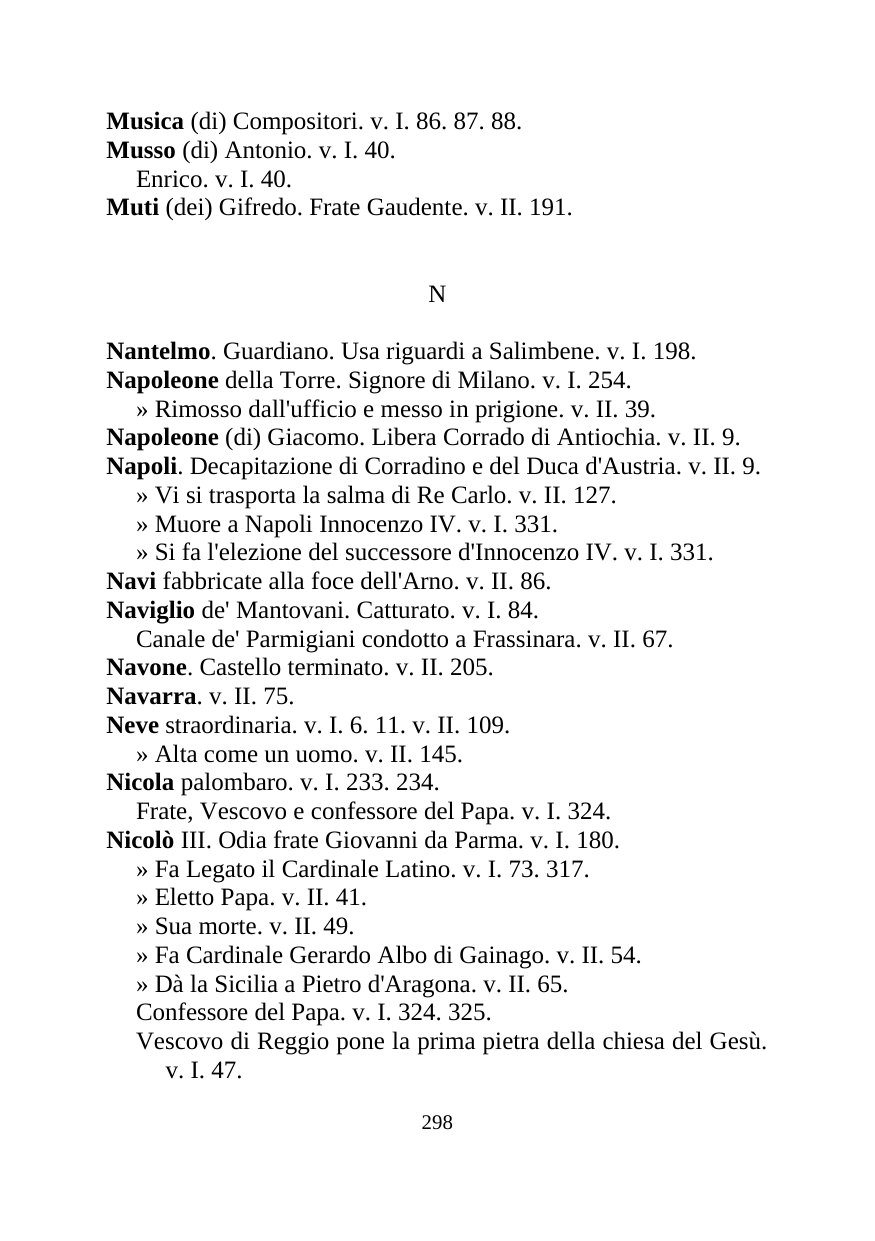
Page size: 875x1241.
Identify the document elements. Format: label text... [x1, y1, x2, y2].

text Navone. Castello terminato. v. II. 205. [106, 652, 768, 681]
text » Fa Cardinale Gerardo Albo di Gainago. v. II. 54. [136, 940, 768, 969]
text » Rimosso dall'ufficio e messo in prigione. v. II. 39. [136, 394, 768, 422]
text » Fa Legato il Cardinale Latino. v. I. 73. 317. [136, 854, 768, 882]
text Napoli. Decapitazione di Corradino e del Duca d'Austria. v. II. 9. [106, 451, 768, 480]
text Navi fabbricate alla foce dell'Arno. v. II. 86. [106, 566, 768, 595]
text N [106, 279, 768, 307]
text Napoleone (di) Giacomo. Libera Corrado di Antiochia. v. II. 9. [106, 422, 768, 451]
text » Dà la Sicilia a Pietro d'Aragona. v. II. 65. [136, 969, 768, 997]
text Nicolò III. Odia frate Giovanni da Parma. v. I. 180. [106, 825, 768, 854]
text Napoleone della Torre. Signore di Milano. v. I. 254. [106, 365, 768, 394]
text » Muore a Napoli Innocenzo IV. v. I. 331. [136, 509, 768, 537]
text Nantelmo. Guardiano. Usa riguardi a Salimbene. v. I. 198. [106, 336, 768, 365]
text » Sua morte. v. II. 49. [136, 911, 768, 940]
text Musso (di) Antonio. v. I. 40. [106, 135, 768, 164]
text Neve straordinaria. v. I. 6. 11. v. II. 109. [106, 710, 768, 739]
text Frate, Vescovo e confessore del Papa. v. I. 324. [136, 796, 768, 825]
text Canale de' Parmigiani condotto a Frassinara. v. II. 67. [136, 624, 768, 652]
text Confessore del Papa. v. I. 324. 325. [136, 997, 768, 1026]
text Navarra. v. II. 75. [106, 681, 768, 710]
text Nicola palombaro. v. I. 233. 234. [106, 767, 768, 796]
text Muti (dei) Gifredo. Frate Gaudente. v. II. 191. [106, 192, 768, 221]
text » Eletto Papa. v. II. 41. [136, 882, 768, 911]
text » Alta come un uomo. v. II. 145. [136, 739, 768, 767]
text Vescovo di Reggio pone la prima pietra della chiesa del Gesù. v. I. 47. [136, 1026, 768, 1084]
text Naviglio de' Mantovani. Catturato. v. I. 84. [106, 595, 768, 624]
text » Si fa l'elezione del successore d'Innocenzo IV. v. I. 331. [136, 537, 768, 566]
text Musica (di) Compositori. v. I. 86. 87. 88. [106, 106, 768, 135]
text » Vi si trasporta la salma di Re Carlo. v. II. 127. [136, 480, 768, 509]
text Enrico. v. I. 40. [136, 164, 768, 192]
